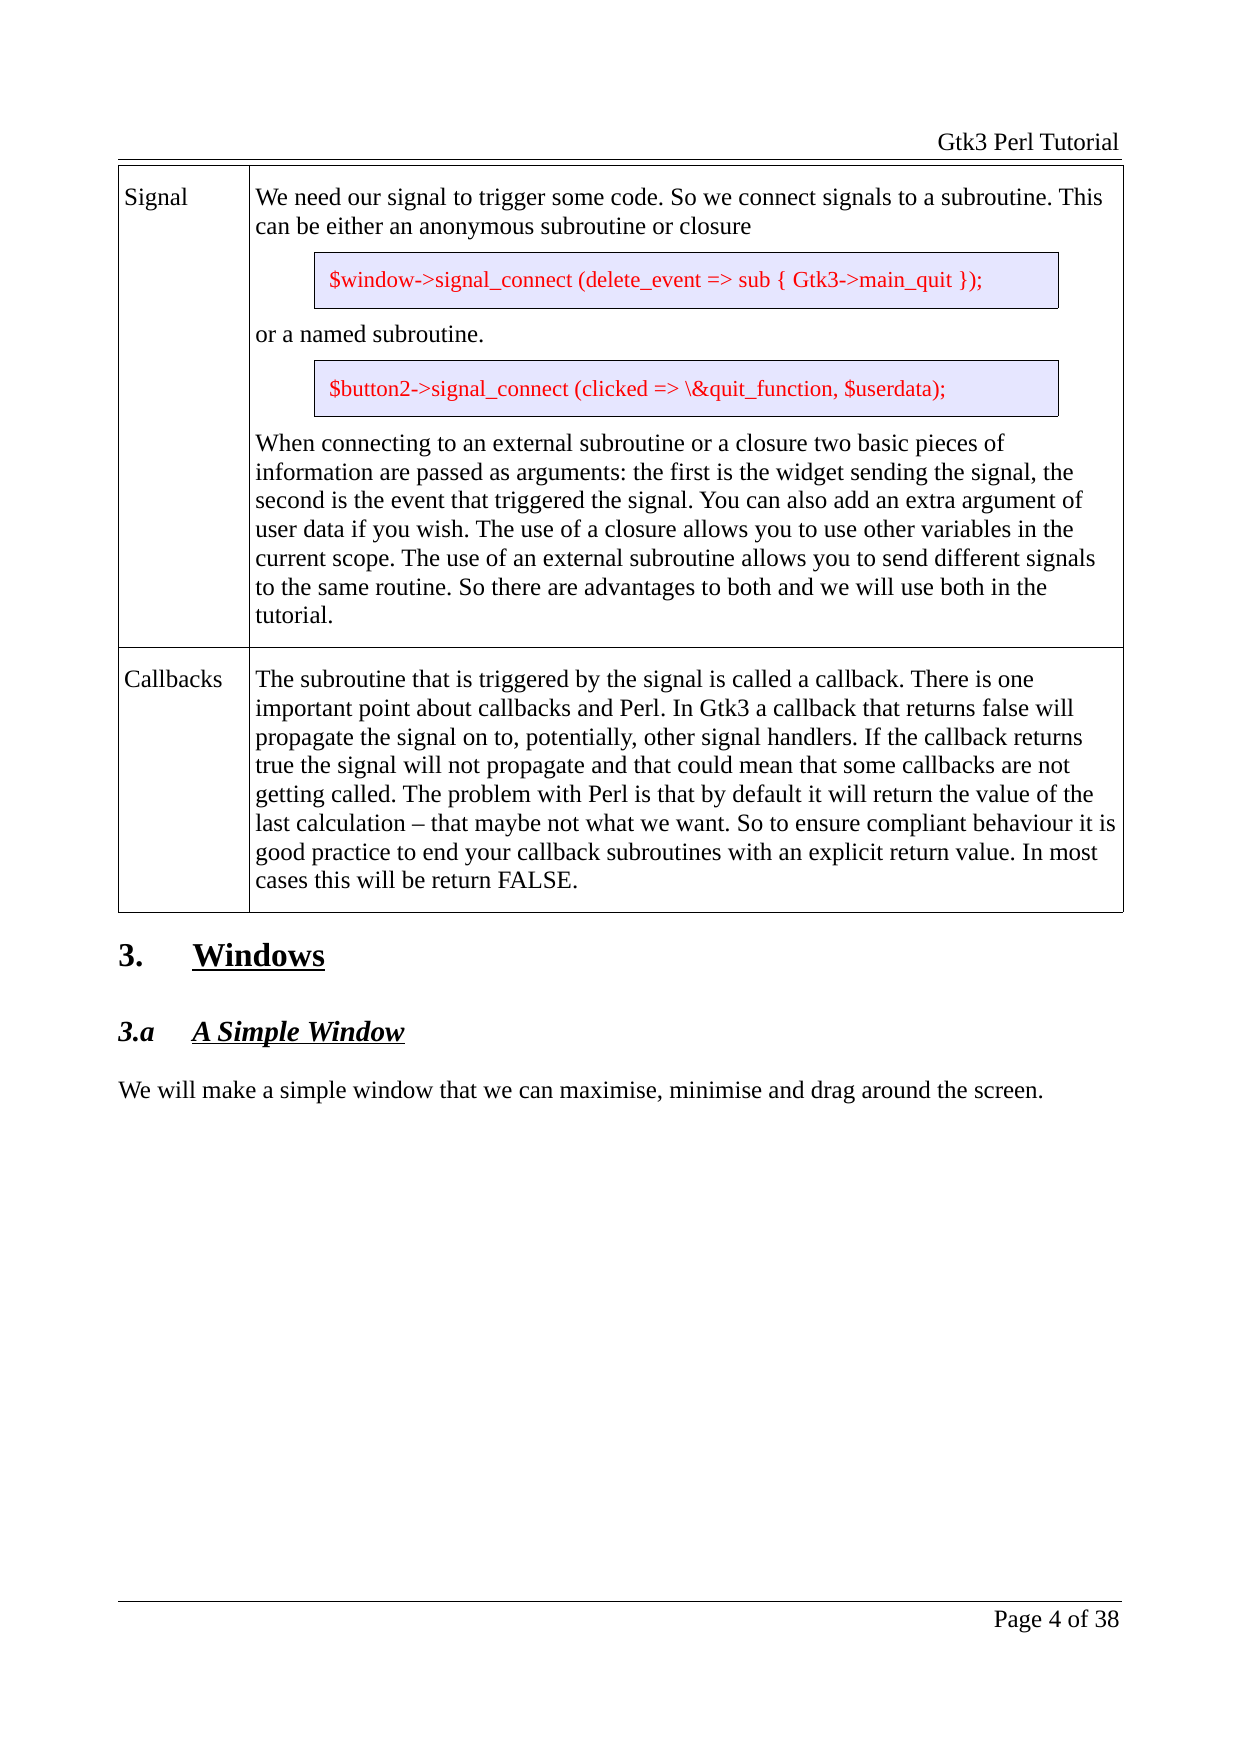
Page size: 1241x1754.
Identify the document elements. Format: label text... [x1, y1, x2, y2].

table_cell The subroutine that is triggered by the signal is called a callback. There is one important point about callbacks and Perl. In Gtk3 a callback that returns false will propagate the signal on to, potentially, other signal handlers. If the callback returns true the signal will not propagate and that could mean that some callbacks are not getting called. The problem with Perl is that by default it will return the value of the last calculation – that maybe not what we want. So to ensure compliant behaviour it is good practice to end your callback subroutines with an explicit return value. In most cases this will be return FALSE. [250, 648, 1123, 912]
text We will make a simple window that we can maximise, minimise and drag around the screen. [118, 1075, 1122, 1104]
table_cell We need our signal to trigger some code. So we connect signals to a subroutine. This can be either an anonymous subroutine or closure $window->signal_connect (delete_event => sub { Gtk3->main_quit }); or a named subroutine. $button2->signal_connect (clicked => \&quit_function, $userdata); When connecting to an external subroutine or a closure two basic pieces of information are passed as arguments: the first is the widget sending the signal, the second is the event that triggered the signal. You can also add an extra argument of user data if you wish. The use of a closure allows you to use other variables in the current scope. The use of an external subroutine allows you to send different signals to the same routine. So there are advantages to both and we will use both in the tutorial. [250, 166, 1123, 647]
subtitle Windows [118, 936, 1122, 974]
table_cell Callbacks [119, 648, 249, 912]
table_cell Signal [119, 166, 249, 647]
subtitle A simple window [118, 1014, 1122, 1047]
